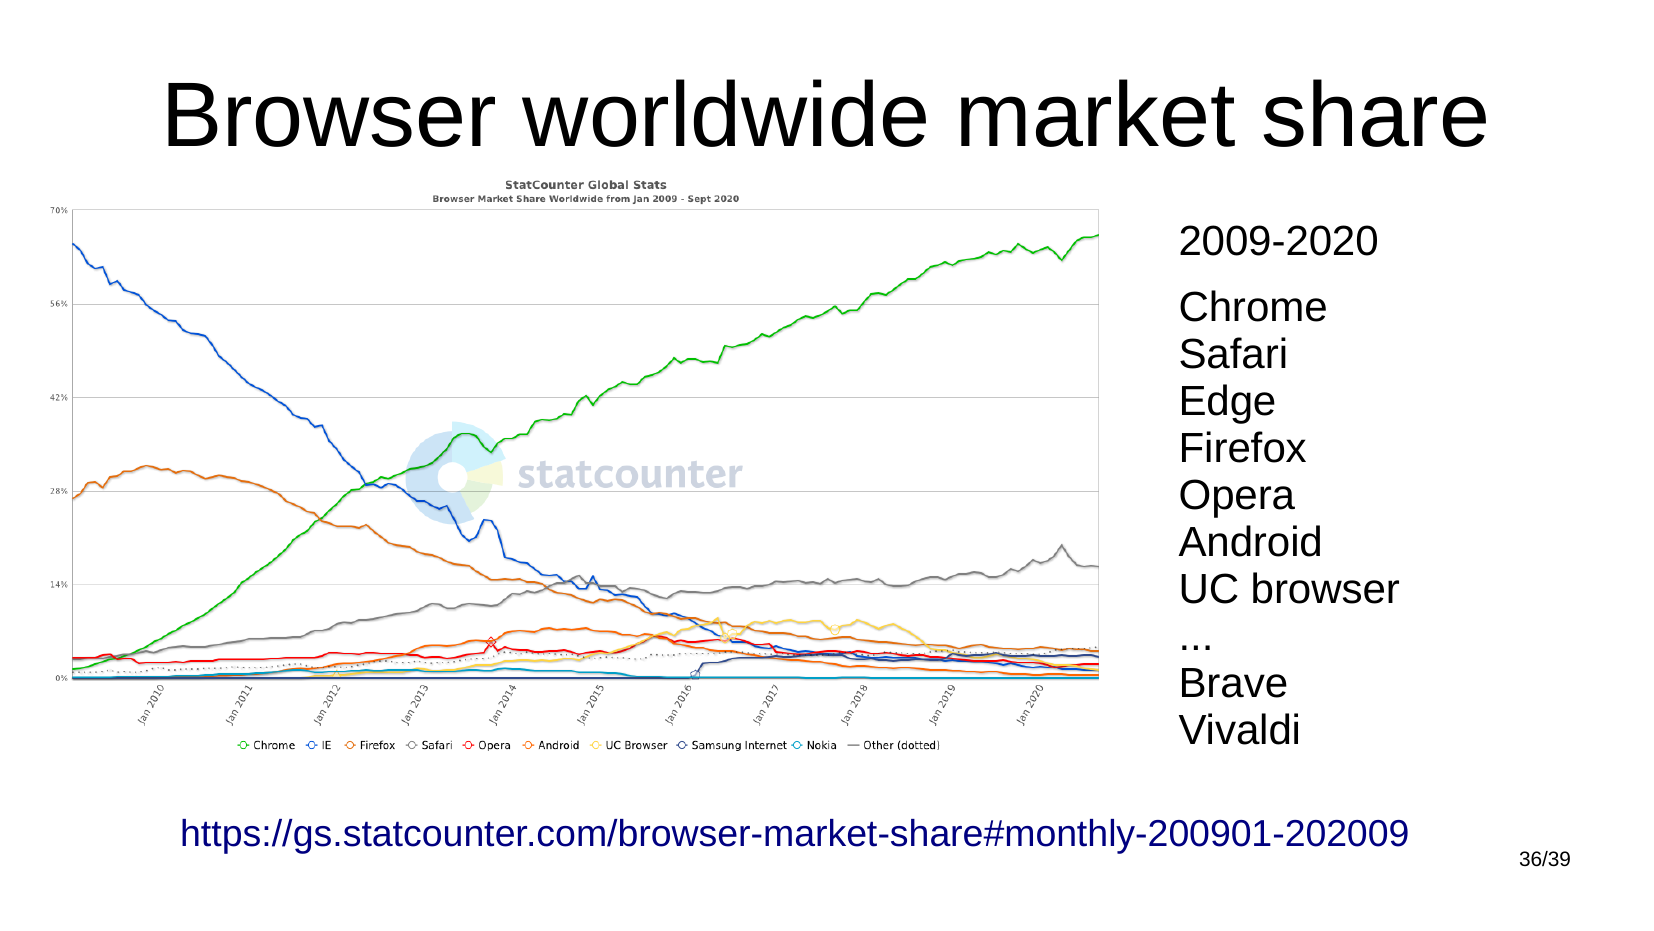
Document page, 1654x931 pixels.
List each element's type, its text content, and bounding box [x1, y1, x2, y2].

title Browser worldwide market share [82, 37, 1571, 193]
list 2009-2020 Chrome Safari Edge Firefox Opera Android UC browser ... Brave Vivaldi [1133, 217, 1571, 758]
text_box https://gs.statcounter.com/browser-market-share#monthly-200901-202009 [165, 805, 1425, 863]
picture [48, 177, 1099, 768]
